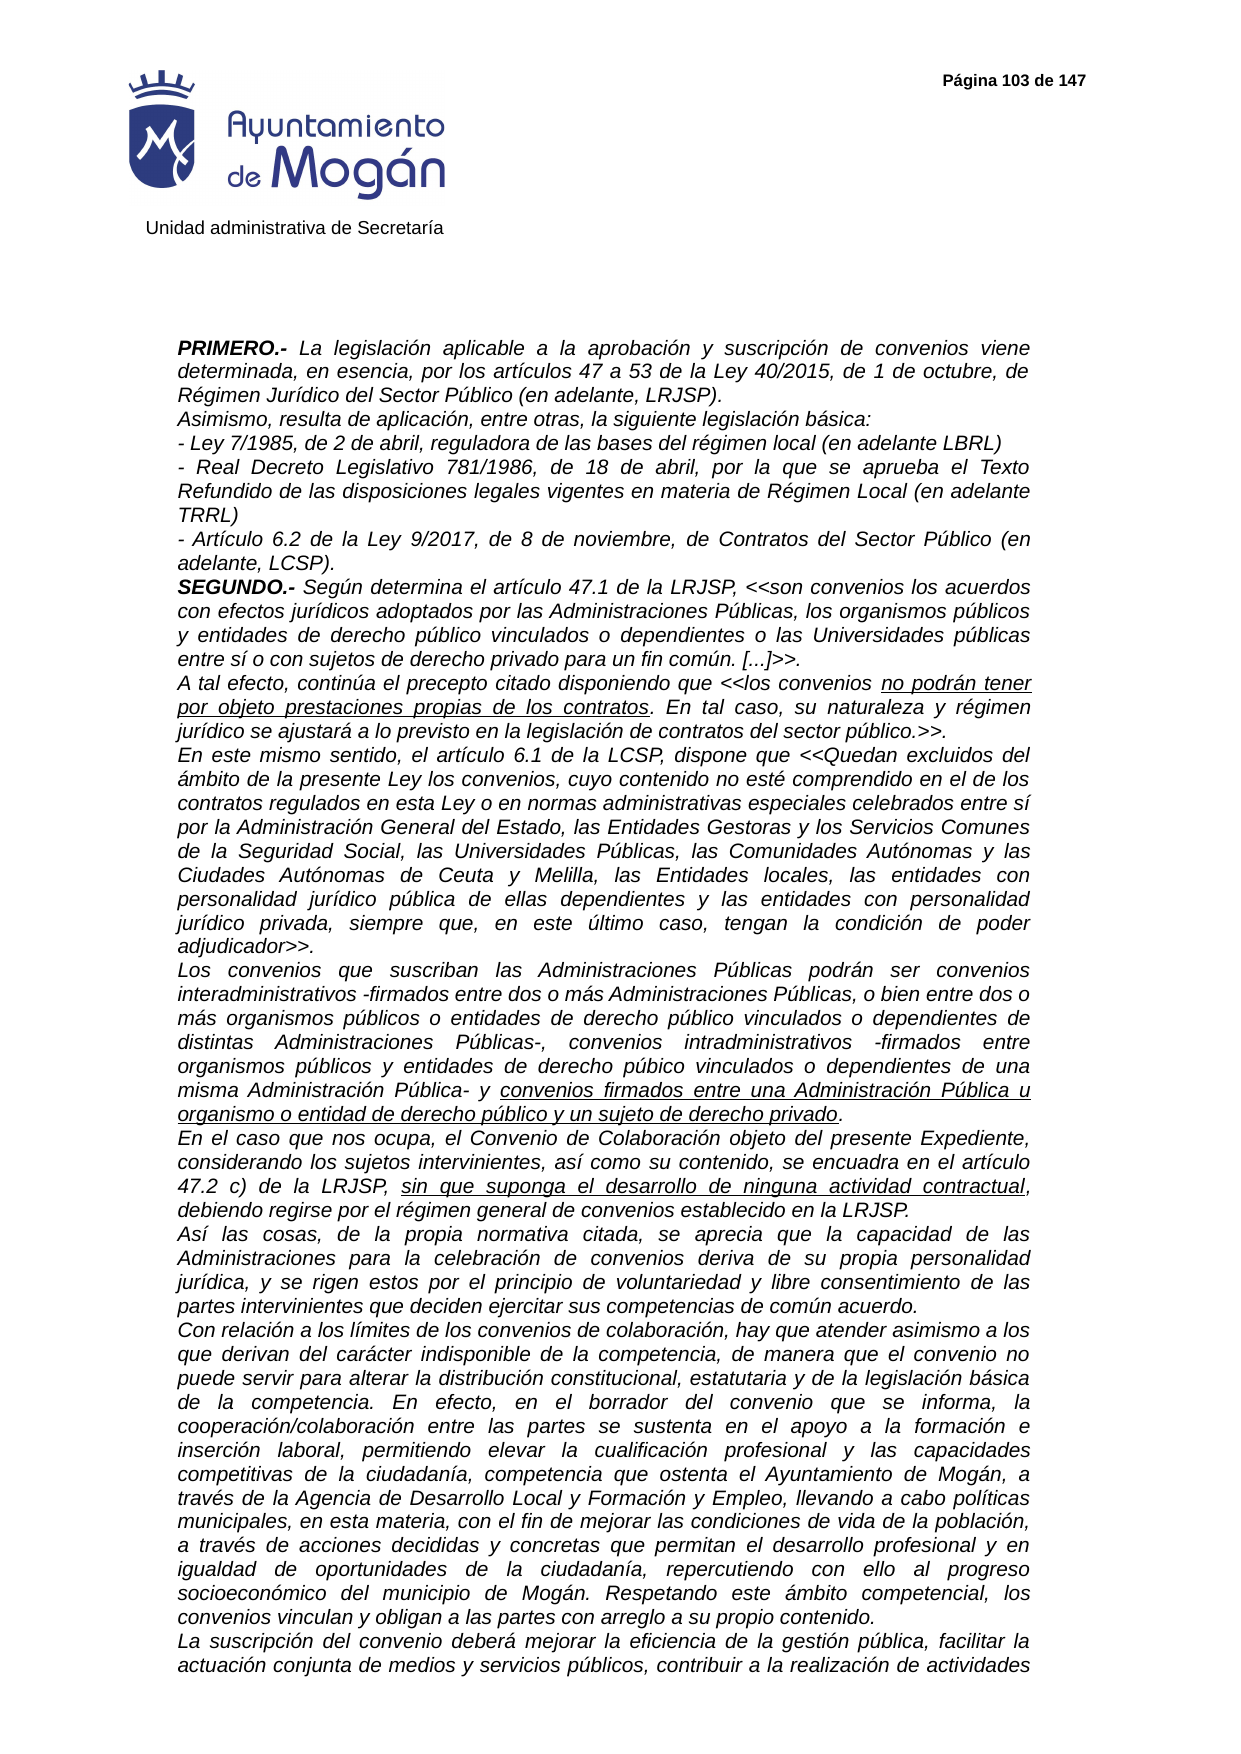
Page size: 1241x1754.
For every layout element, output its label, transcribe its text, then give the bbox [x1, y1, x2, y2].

text A tal efecto, continúa el precepto citado disponiendo que <<los convenios no podrán tener por objeto prestaciones propias de los contratos. En tal caso, su naturaleza y régimen jurídico se ajustará a lo previsto en la legislación de contratos del sector público.>>. [177, 671, 1033, 743]
text SEGUNDO.- Según determina el artículo 47.1 de la LRJSP, <<son convenios los acuerdos con efectos jurídicos adoptados por las Administraciones Públicas, los organismos públicos y entidades de derecho público vinculados o dependientes o las Universidades públicas entre sí o con sujetos de derecho privado para un fin común. [...]>>. [177, 575, 1033, 671]
text Así las cosas, de la propia normativa citada, se aprecia que la capacidad de las Administraciones para la celebración de convenios deriva de su propia personalidad jurídica, y se rigen estos por el principio de voluntariedad y libre consentimiento de las partes intervinientes que deciden ejercitar sus competencias de común acuerdo. [177, 1222, 1033, 1318]
text - Real Decreto Legislativo 781/1986, de 18 de abril, por la que se aprueba el Texto Refundido de las disposiciones legales vigentes en materia de Régimen Local (en adelante TRRL) [177, 455, 1033, 527]
text Asimismo, resulta de aplicación, entre otras, la siguiente legislación básica: [177, 407, 1033, 431]
text Los convenios que suscriban las Administraciones Públicas podrán ser convenios interadministrativos -firmados entre dos o más Administraciones Públicas, o bien entre dos o más organismos públicos o entidades de derecho público vinculados o dependientes de distintas Administraciones Públicas-, convenios intradministrativos -firmados entre organismos públicos y entidades de derecho púbico vinculados o dependientes de una misma Administración Pública- y convenios firmados entre una Administración Pública u organismo o entidad de derecho público y un sujeto de derecho privado. [177, 958, 1033, 1126]
text PRIMERO.- La legislación aplicable a la aprobación y suscripción de convenios viene determinada, en esencia, por los artículos 47 a 53 de la Ley 40/2015, de 1 de octubre, de Régimen Jurídico del Sector Público (en adelante, LRJSP). [177, 335, 1033, 407]
text - Artículo 6.2 de la Ley 9/2017, de 8 de noviembre, de Contratos del Sector Público (en adelante, LCSP). [177, 527, 1033, 575]
text Con relación a los límites de los convenios de colaboración, hay que atender asimismo a los que derivan del carácter indisponible de la competencia, de manera que el convenio no puede servir para alterar la distribución constitucional, estatutaria y de la legislación básica de la competencia. En efecto, en el borrador del convenio que se informa, la cooperación/colaboración entre las partes se sustenta en el apoyo a la formación e inserción laboral, permitiendo elevar la cualificación profesional y las capacidades competitivas de la ciudadanía, competencia que ostenta el Ayuntamiento de Mogán, a través de la Agencia de Desarrollo Local y Formación y Empleo, llevando a cabo políticas municipales, en esta materia, con el fin de mejorar las condiciones de vida de la población, a través de acciones decididas y concretas que permitan el desarrollo profesional y en igualdad de oportunidades de la ciudadanía, repercutiendo con ello al progreso socioeconómico del municipio de Mogán. Respetando este ámbito competencial, los convenios vinculan y obligan a las partes con arreglo a su propio contenido. [177, 1318, 1033, 1629]
picture [128, 70, 445, 206]
text La suscripción del convenio deberá mejorar la eficiencia de la gestión pública, facilitar la actuación conjunta de medios y servicios públicos, contribuir a la realización de actividades [177, 1629, 1033, 1677]
text En este mismo sentido, el artículo 6.1 de la LCSP, dispone que <<Quedan excluidos del ámbito de la presente Ley los convenios, cuyo contenido no esté comprendido en el de los contratos regulados en esta Ley o en normas administrativas especiales celebrados entre sí por la Administración General del Estado, las Entidades Gestoras y los Servicios Comunes de la Seguridad Social, las Universidades Públicas, las Comunidades Autónomas y las Ciudades Autónomas de Ceuta y Melilla, las Entidades locales, las entidades con personalidad jurídico pública de ellas dependientes y las entidades con personalidad jurídico privada, siempre que, en este último caso, tengan la condición de poder adjudicador>>. [177, 743, 1033, 958]
text - Ley 7/1985, de 2 de abril, reguladora de las bases del régimen local (en adelante LBRL) [177, 431, 1033, 455]
text En el caso que nos ocupa, el Convenio de Colaboración objeto del presente Expediente, considerando los sujetos intervinientes, así como su contenido, se encuadra en el artículo 47.2 c) de la LRJSP, sin que suponga el desarrollo de ninguna actividad contractual, debiendo regirse por el régimen general de convenios establecido en la LRJSP. [177, 1126, 1033, 1222]
